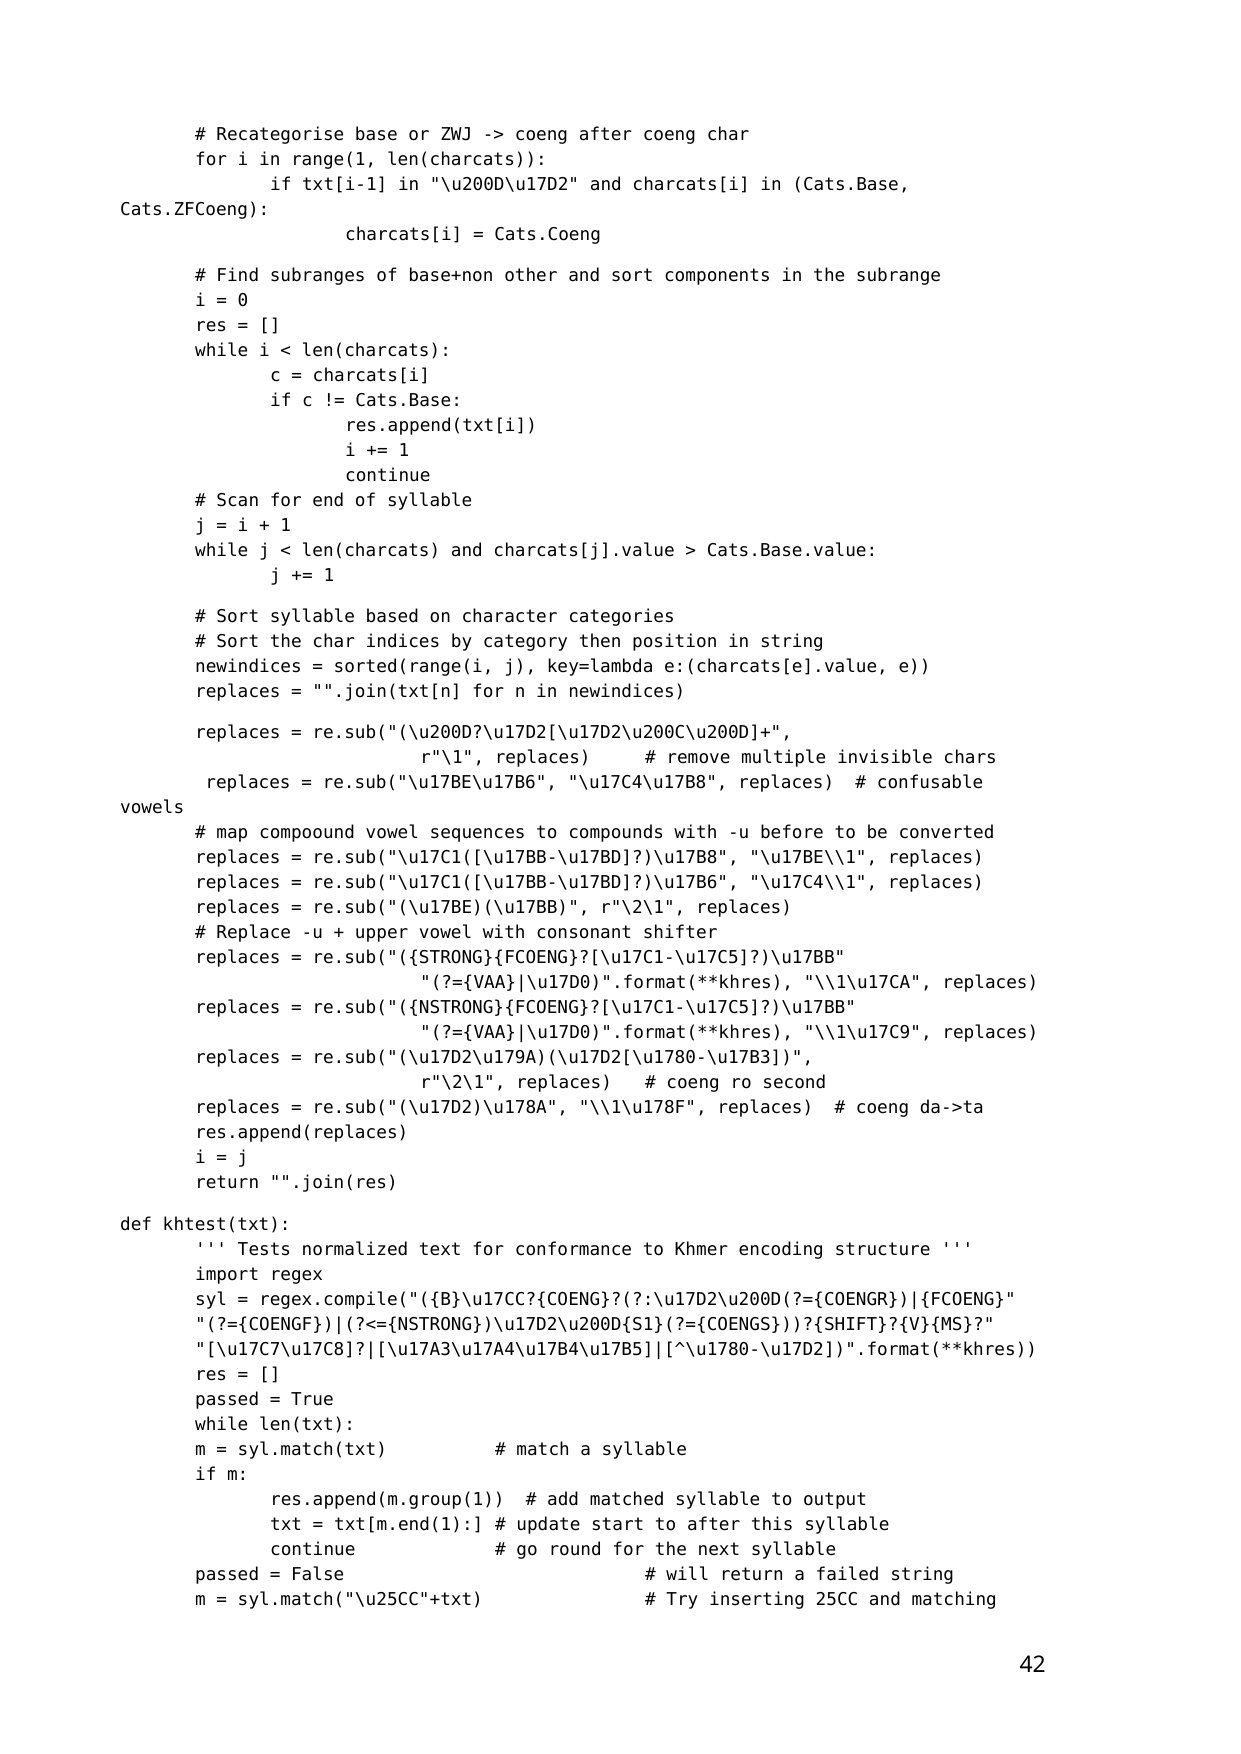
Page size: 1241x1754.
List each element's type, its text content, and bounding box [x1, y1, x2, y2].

text # Recategorise base or ZWJ -> coeng after coeng char for i in range(1, len(charcats)): if txt[i-1] in "\u200D\u17D2" and charcats[i] in (Cats.Base, Cats.ZFCoeng): charcats[i] = Cats.Coeng [120, 120, 1046, 245]
text # Find subranges of base+non other and sort components in the subrange i = 0 res = [] while i < len(charcats): c = charcats[i] if c != Cats.Base: res.append(txt[i]) i += 1 continue # Scan for end of syllable j = i + 1 while j < len(charcats) and charcats[j].value > Cats.Base.value: j += 1 [120, 261, 1046, 586]
text def khtest(txt): ''' Tests normalized text for conformance to Khmer encoding structure ''' import regex syl = regex.compile("({B}\u17CC?{COENG}?(?:\u17D2\u200D(?={COENGR})|{FCOENG}" "(?={COENGF})|(?<={NSTRONG})\u17D2\u200D{S1}(?={COENGS}))?{SHIFT}?{V}{MS}?" "[\u17C7\u17C8]?|[\u17A3\u17A4\u17B4\u17B5]|[^\u1780-\u17D2])".format(**khres)) res = [] passed = True while len(txt): m = syl.match(txt) # match a syllable if m: res.append(m.group(1)) # add matched syllable to output txt = txt[m.end(1):] # update start to after this syllable continue # go round for the next syllable passed = False # will return a failed string m = syl.match("\u25CC"+txt) # Try inserting 25CC and matching [120, 1210, 1046, 1610]
text # Sort syllable based on character categories # Sort the char indices by category then position in string newindices = sorted(range(i, j), key=lambda e:(charcats[e].value, e)) replaces = "".join(txt[n] for n in newindices) [120, 602, 1046, 702]
text replaces = re.sub("(\u200D?\u17D2[\u17D2\u200C\u200D]+", r"\1", replaces) # remove multiple invisible chars replaces = re.sub("\u17BE\u17B6", "\u17C4\u17B8", replaces) # confusable vowels # map compoound vowel sequences to compounds with -u before to be converted replaces = re.sub("\u17C1([\u17BB-\u17BD]?)\u17B8", "\u17BE\\1", replaces) replaces = re.sub("\u17C1([\u17BB-\u17BD]?)\u17B6", "\u17C4\\1", replaces) replaces = re.sub("(\u17BE)(\u17BB)", r"\2\1", replaces) # Replace -u + upper vowel with consonant shifter replaces = re.sub("({STRONG}{FCOENG}?[\u17C1-\u17C5]?)\u17BB" "(?={VAA}|\u17D0)".format(**khres), "\\1\u17CA", replaces) replaces = re.sub("({NSTRONG}{FCOENG}?[\u17C1-\u17C5]?)\u17BB" "(?={VAA}|\u17D0)".format(**khres), "\\1\u17C9", replaces) replaces = re.sub("(\u17D2\u179A)(\u17D2[\u1780-\u17B3])", r"\2\1", replaces) # coeng ro second replaces = re.sub("(\u17D2)\u178A", "\\1\u178F", replaces) # coeng da->ta res.append(replaces) i = j return "".join(res) [120, 719, 1046, 1194]
